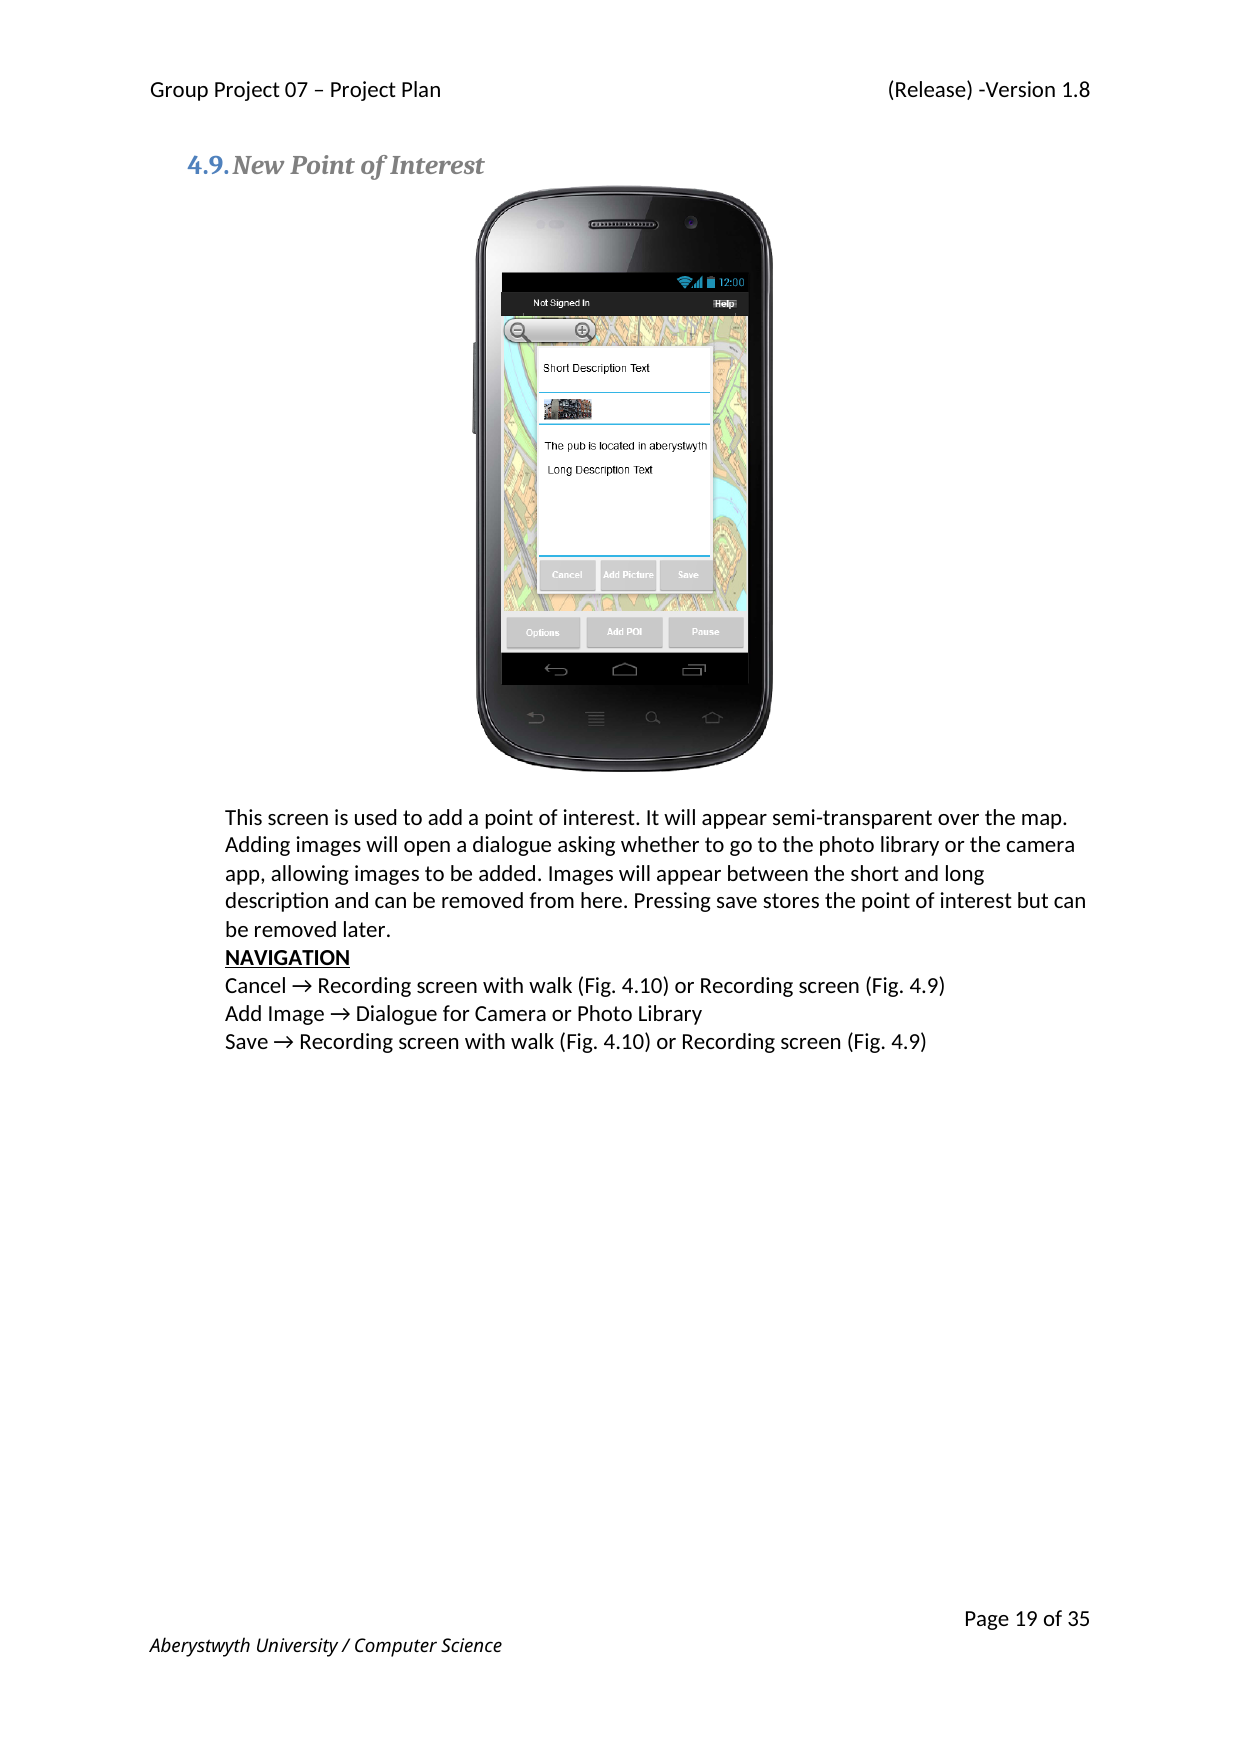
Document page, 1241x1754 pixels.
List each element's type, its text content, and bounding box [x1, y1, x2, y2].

text Save → Recording screen with walk (Fig. 4.10) or Recording screen (Fig. 4.9) [225, 1027, 1090, 1055]
text Add Image → Dialogue for Camera or Photo Library [225, 999, 1090, 1027]
text Cancel → Recording screen with walk (Fig. 4.10) or Recording screen (Fig. 4.9) [225, 971, 1090, 999]
text This screen is used to add a point of interest. It will appear semi-transparent over the map. Adding images will open a dialogue asking whether to go to the photo library or the camera app, allowing images to be added. Images will appear between the short and long description and can be removed from here. Pressing save stores the point of interest but can be removed later. [225, 803, 1090, 943]
text NAVIGATION [225, 943, 1090, 971]
subtitle New Point of Interest [187, 150, 1090, 181]
